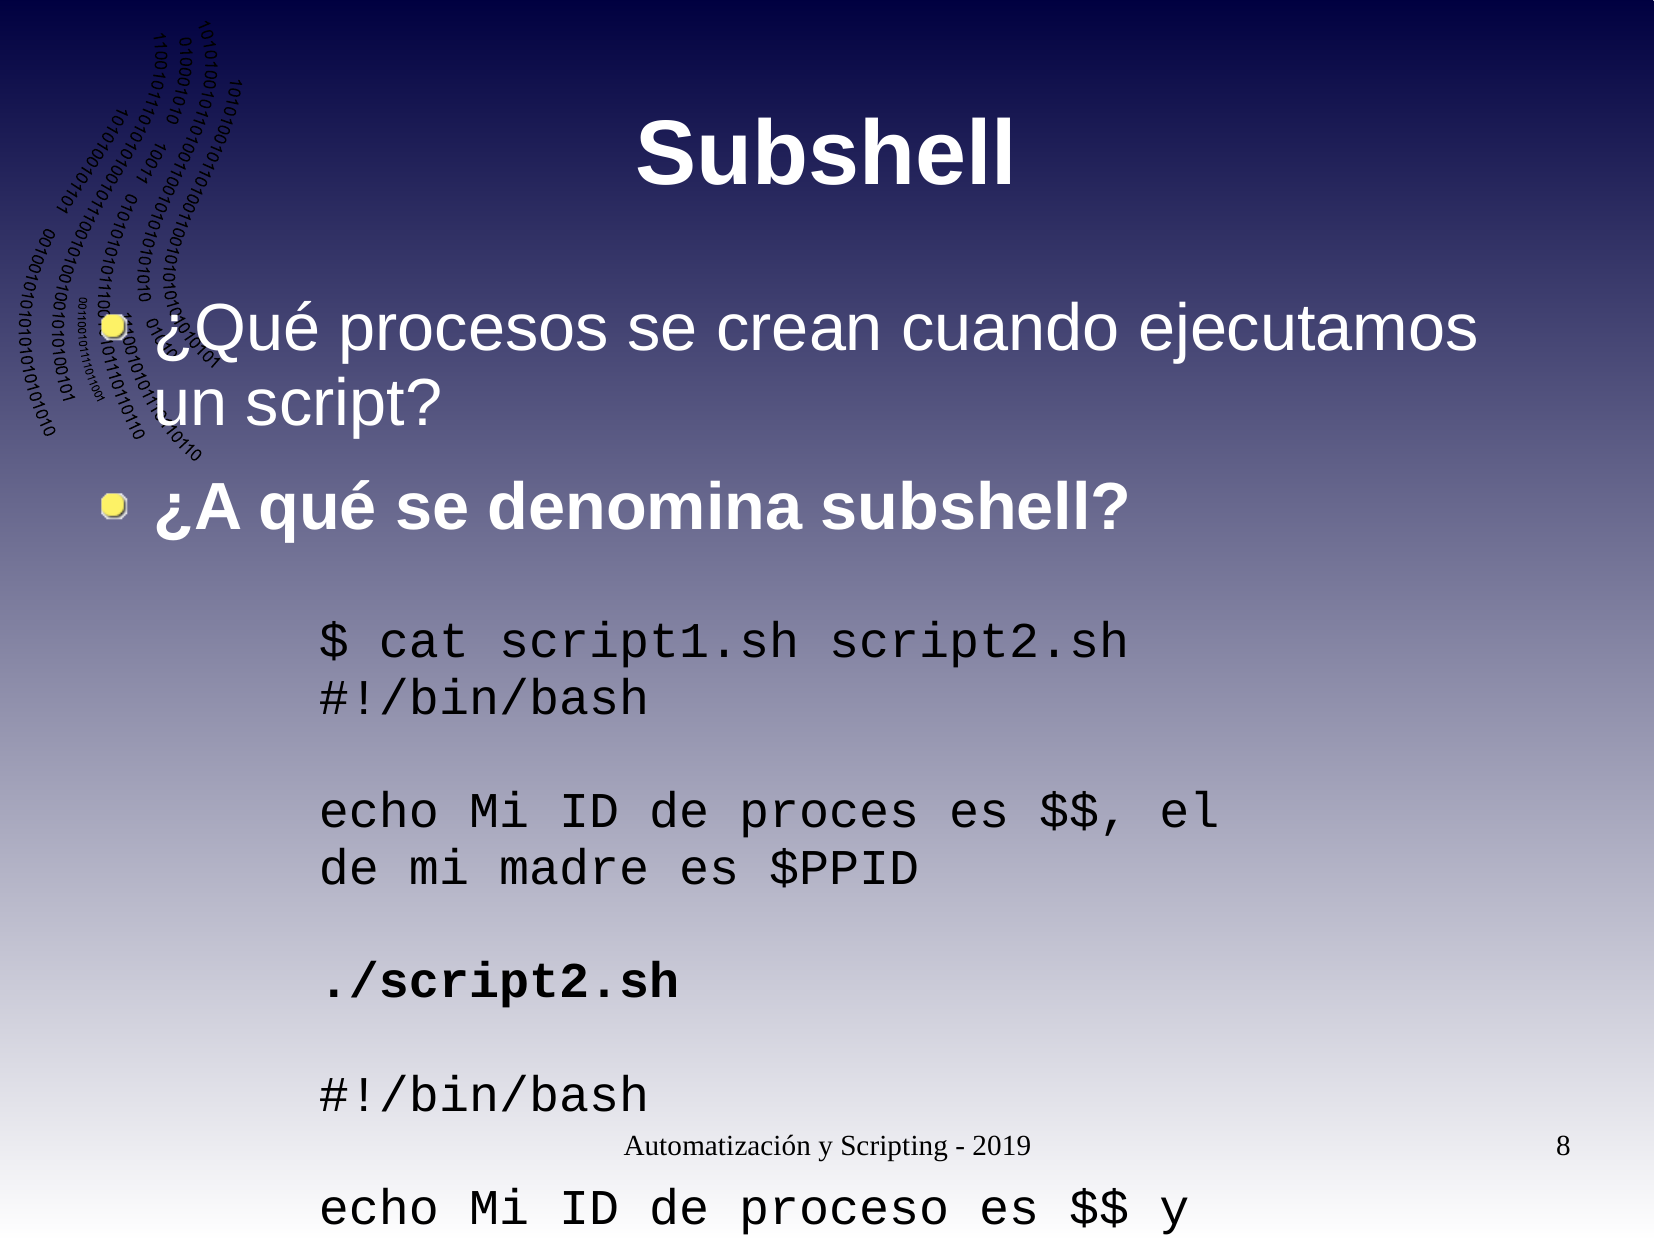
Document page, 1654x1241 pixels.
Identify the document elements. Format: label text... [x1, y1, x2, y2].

title Subshell [82, 49, 1571, 257]
list ¿Qué procesos se crean cuando ejecutamos un script? ¿A qué se denomina subshell? [82, 290, 1571, 1010]
picture [18, 20, 243, 461]
text_box $ cat script1.sh script2.sh #!/bin/bash echo Mi ID de proces es $$, el de mi madre es $PPID ./script2.sh #!/bin/bash echo Mi ID de proceso es $$ y el de mi padre es $PPID sleep 10 [304, 608, 1258, 1149]
